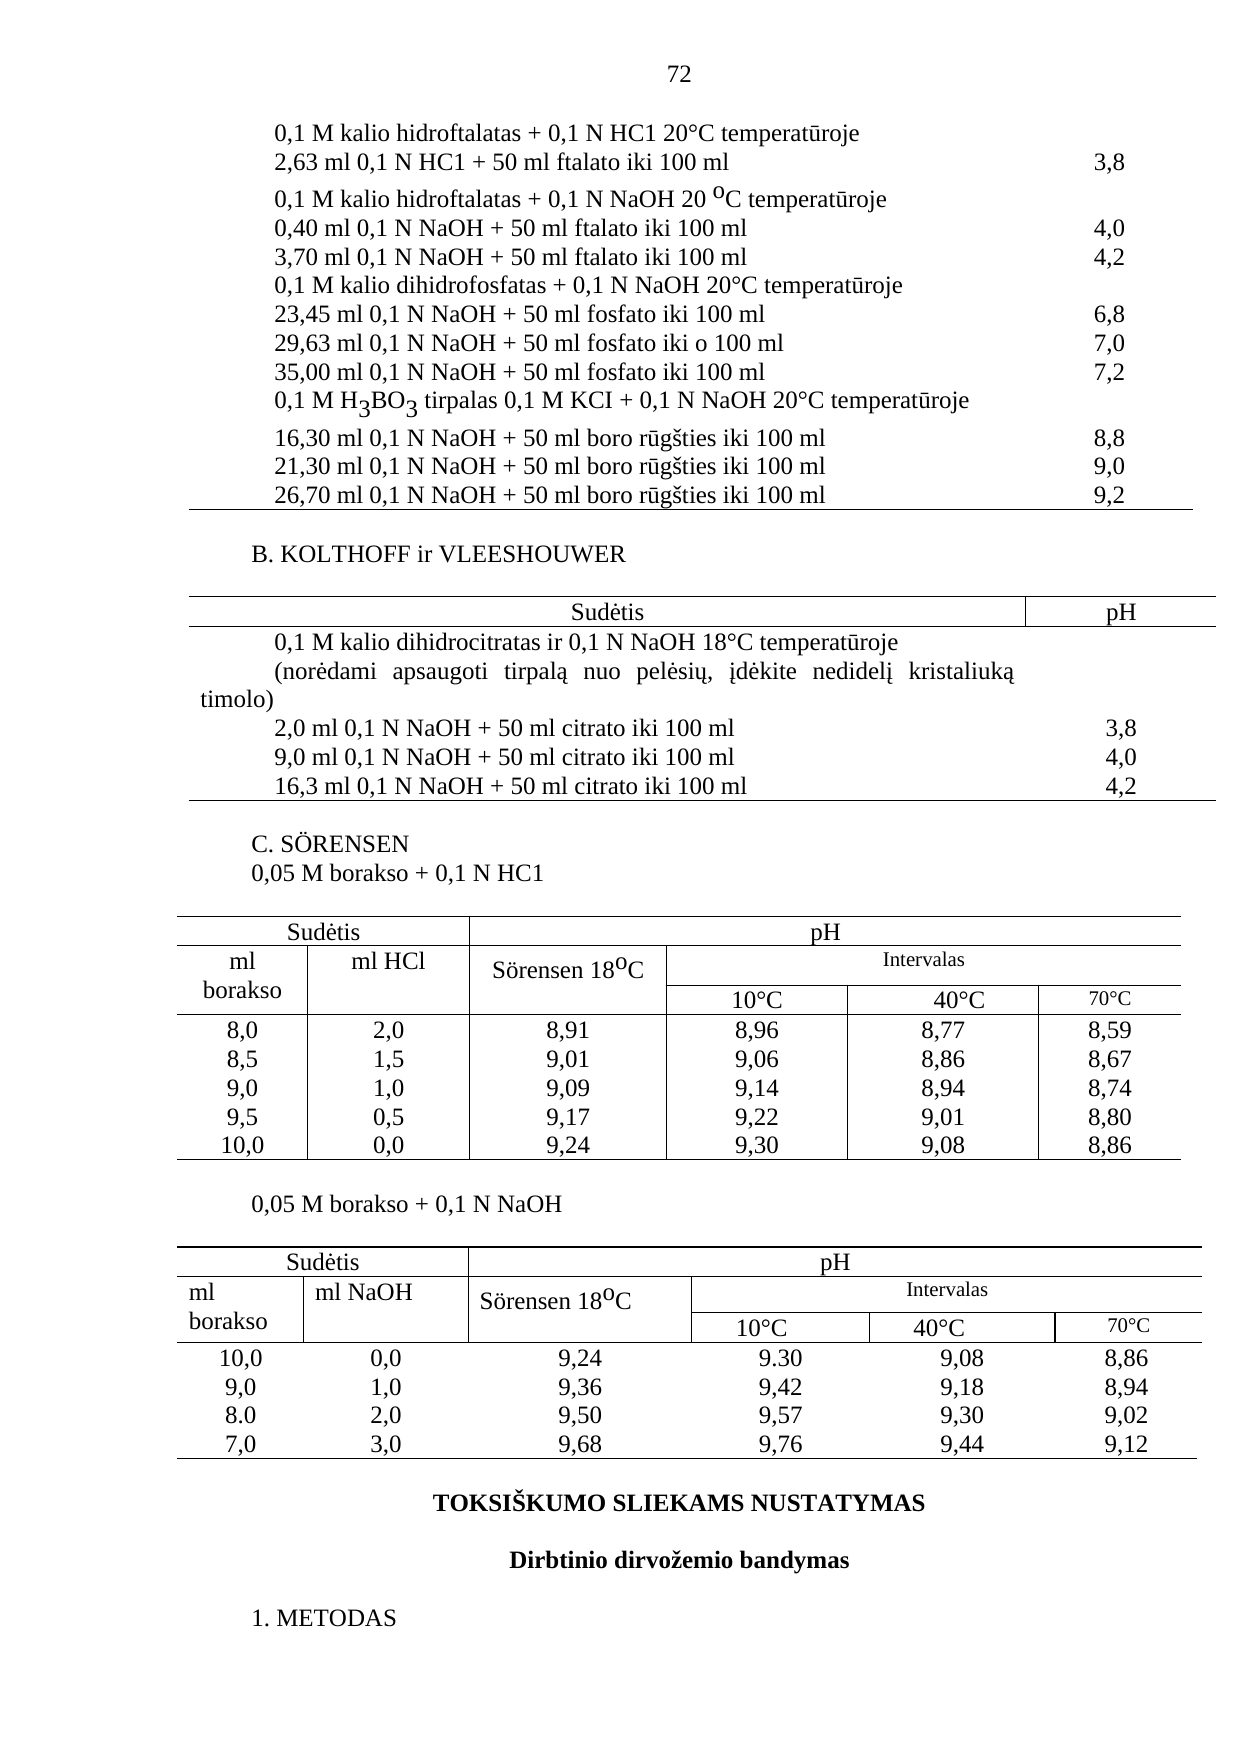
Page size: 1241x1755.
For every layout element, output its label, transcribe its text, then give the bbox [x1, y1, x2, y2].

table_cell 9,22 [667, 1102, 847, 1130]
table_cell 9,09 [470, 1073, 666, 1102]
table_cell ml HCl [308, 946, 469, 1014]
table_header pH [1026, 597, 1216, 626]
table_cell 10°C [667, 986, 847, 1014]
table_cell 8,67 [1039, 1044, 1181, 1073]
table_cell 8,86 [848, 1044, 1038, 1073]
table_cell 9,0 [177, 1073, 307, 1102]
table_cell [1197, 1343, 1202, 1372]
text 1. METODAS [177, 1603, 1181, 1631]
table_cell 0,1 M kalio dihidrocitratas ir 0,1 N NaOH 18°C temperatūroje [189, 627, 1026, 656]
table_cell 0,40 ml 0,1 N NaOH + 50 ml ftalato iki 100 ml [189, 213, 1026, 242]
table_cell 9,50 [468, 1400, 692, 1429]
table_cell 8,94 [848, 1073, 1038, 1102]
table_cell Sörensen 18oC [470, 946, 666, 1014]
table_cell Sörensen 18oC [469, 1277, 691, 1342]
table_cell Intervalas [667, 946, 1181, 984]
table_cell 9,0 ml 0,1 N NaOH + 50 ml citrato iki 100 ml [189, 742, 1026, 771]
table_cell 0,5 [308, 1102, 469, 1130]
table_cell 8,77 [848, 1015, 1038, 1044]
table_cell 0,1 M kalio hidroftalatas + 0,1 N NaOH 20 oC temperatūroje [189, 176, 1026, 213]
table_cell ml borakso [177, 946, 307, 1014]
table_cell 9,0 [1026, 451, 1193, 480]
table_cell 23,45 ml 0,1 N NaOH + 50 ml fosfato iki 100 ml [189, 299, 1026, 328]
table_cell 10,0 [177, 1130, 307, 1159]
table_header pH [470, 917, 1181, 945]
table_cell 9,08 [848, 1130, 1038, 1159]
table_cell Intervalas [692, 1277, 1202, 1312]
table_cell 6,8 [1026, 299, 1193, 328]
table_cell 2,0 [308, 1015, 469, 1044]
table_cell 9,30 [869, 1400, 1055, 1429]
table_cell 3,8 [1026, 713, 1216, 742]
table_cell 9,08 [869, 1343, 1055, 1372]
table_cell 8,94 [1055, 1372, 1197, 1400]
text C. SÖRENSEN [177, 829, 1181, 858]
table_cell 7,0 [177, 1429, 303, 1458]
table_cell [1197, 1400, 1202, 1429]
table_cell 9.30 [692, 1343, 869, 1372]
text B. KOLTHOFF ir VLEESHOUWER [177, 539, 1181, 567]
table_cell 2,63 ml 0,1 N HC1 + 50 ml ftalato iki 100 ml [189, 147, 1026, 176]
table_cell 0,1 M H3BO3 tirpalas 0,1 M KCI + 0,1 N NaOH 20°C temperatūroje [189, 385, 1026, 423]
table_cell 29,63 ml 0,1 N NaOH + 50 ml fosfato iki o 100 ml [189, 328, 1026, 357]
table_cell 1,5 [308, 1044, 469, 1073]
table_cell 9,06 [667, 1044, 847, 1073]
table_cell 9,18 [869, 1372, 1055, 1400]
table_cell 3,70 ml 0,1 N NaOH + 50 ml ftalato iki 100 ml [189, 242, 1026, 270]
table_cell [1026, 385, 1193, 423]
table_cell [1026, 656, 1216, 713]
table_cell 3,0 [304, 1429, 468, 1458]
table_cell 9,24 [470, 1130, 666, 1159]
table_cell 4,0 [1026, 742, 1216, 771]
table_cell 16,3 ml 0,1 N NaOH + 50 ml citrato iki 100 ml [189, 771, 1026, 799]
table_cell 9,17 [470, 1102, 666, 1130]
table_cell 1,0 [304, 1372, 468, 1400]
table_cell 10°C [692, 1313, 869, 1342]
table_cell 4,2 [1026, 242, 1193, 270]
table_cell 70°C [1056, 1313, 1202, 1342]
table_cell [1197, 1429, 1202, 1458]
table_cell 4,2 [1026, 771, 1216, 799]
table_cell 40°C [848, 986, 1038, 1014]
table_cell 2,0 [304, 1400, 468, 1429]
text 0,05 M borakso + 0,1 N HC1 [177, 858, 1181, 887]
table_cell 21,30 ml 0,1 N NaOH + 50 ml boro rūgšties iki 100 ml [189, 451, 1026, 480]
table_cell 8,8 [1026, 423, 1193, 451]
table_cell [1197, 1372, 1202, 1400]
table_cell (norėdami apsaugoti tirpalą nuo pelėsių, įdėkite nedidelį kristaliuką timolo) [189, 656, 1026, 713]
table_cell 9,5 [177, 1102, 307, 1130]
table_cell 8,91 [470, 1015, 666, 1044]
table_cell 2,0 ml 0,1 N NaOH + 50 ml citrato iki 100 ml [189, 713, 1026, 742]
table_cell 0,0 [304, 1343, 468, 1372]
table_cell 3,8 [1026, 147, 1193, 176]
table_cell 4,0 [1026, 213, 1193, 242]
table_cell 9,0 [177, 1372, 303, 1400]
table_cell 8,59 [1039, 1015, 1181, 1044]
text 0,05 M borakso + 0,1 N NaOH [177, 1189, 1181, 1218]
table_cell 35,00 ml 0,1 N NaOH + 50 ml fosfato iki 100 ml [189, 357, 1026, 385]
table_cell 8,80 [1039, 1102, 1181, 1130]
table_cell 8,86 [1055, 1343, 1197, 1372]
table_cell 9,01 [848, 1102, 1038, 1130]
table_cell 1,0 [308, 1073, 469, 1102]
table_cell [1026, 176, 1193, 213]
table_cell [1026, 270, 1193, 299]
table_cell 10,0 [177, 1343, 303, 1372]
table_cell 7,2 [1026, 357, 1193, 385]
table_header Sudėtis [189, 597, 1025, 626]
table_header pH [469, 1248, 1202, 1276]
table_cell 9,01 [470, 1044, 666, 1073]
table_cell 0,1 M kalio dihidrofosfatas + 0,1 N NaOH 20°C temperatūroje [189, 270, 1026, 299]
table_cell 8,86 [1039, 1130, 1181, 1159]
table_cell 0,0 [308, 1130, 469, 1159]
table_cell 16,30 ml 0,1 N NaOH + 50 ml boro rūgšties iki 100 ml [189, 423, 1026, 451]
table_cell 9,14 [667, 1073, 847, 1102]
table_cell 9,42 [692, 1372, 869, 1400]
table_cell 40°C [870, 1313, 1054, 1342]
table_cell 9,76 [692, 1429, 869, 1458]
table_cell ml borakso [177, 1277, 303, 1342]
table_cell 9,44 [869, 1429, 1055, 1458]
table_cell 8,96 [667, 1015, 847, 1044]
table_header Sudėtis [177, 1248, 468, 1276]
table_cell [1026, 118, 1193, 147]
table_cell 9,68 [468, 1429, 692, 1458]
table_cell 70°C [1039, 986, 1181, 1014]
table_cell 8,74 [1039, 1073, 1181, 1102]
table_cell [1026, 627, 1216, 656]
text Dirbtinio dirvožemio bandymas [177, 1545, 1181, 1574]
table_cell 9,12 [1055, 1429, 1197, 1458]
table_cell 8.0 [177, 1400, 303, 1429]
table_cell 8,5 [177, 1044, 307, 1073]
table_cell 26,70 ml 0,1 N NaOH + 50 ml boro rūgšties iki 100 ml [189, 480, 1026, 509]
table_cell 9,57 [692, 1400, 869, 1429]
table_cell 9,24 [468, 1343, 692, 1372]
table_cell 9,30 [667, 1130, 847, 1159]
table_cell 7,0 [1026, 328, 1193, 357]
text TOKSIŠKUMO SLIEKAMS NUSTATYMAS [177, 1488, 1181, 1516]
table_cell 9,2 [1026, 480, 1193, 509]
table_cell 9,36 [468, 1372, 692, 1400]
table_cell 9,02 [1055, 1400, 1197, 1429]
table_cell ml NaOH [304, 1277, 468, 1342]
table_cell 8,0 [177, 1015, 307, 1044]
table_cell 0,1 M kalio hidroftalatas + 0,1 N HC1 20°C temperatūroje [189, 118, 1026, 147]
table_header Sudėtis [177, 917, 469, 945]
